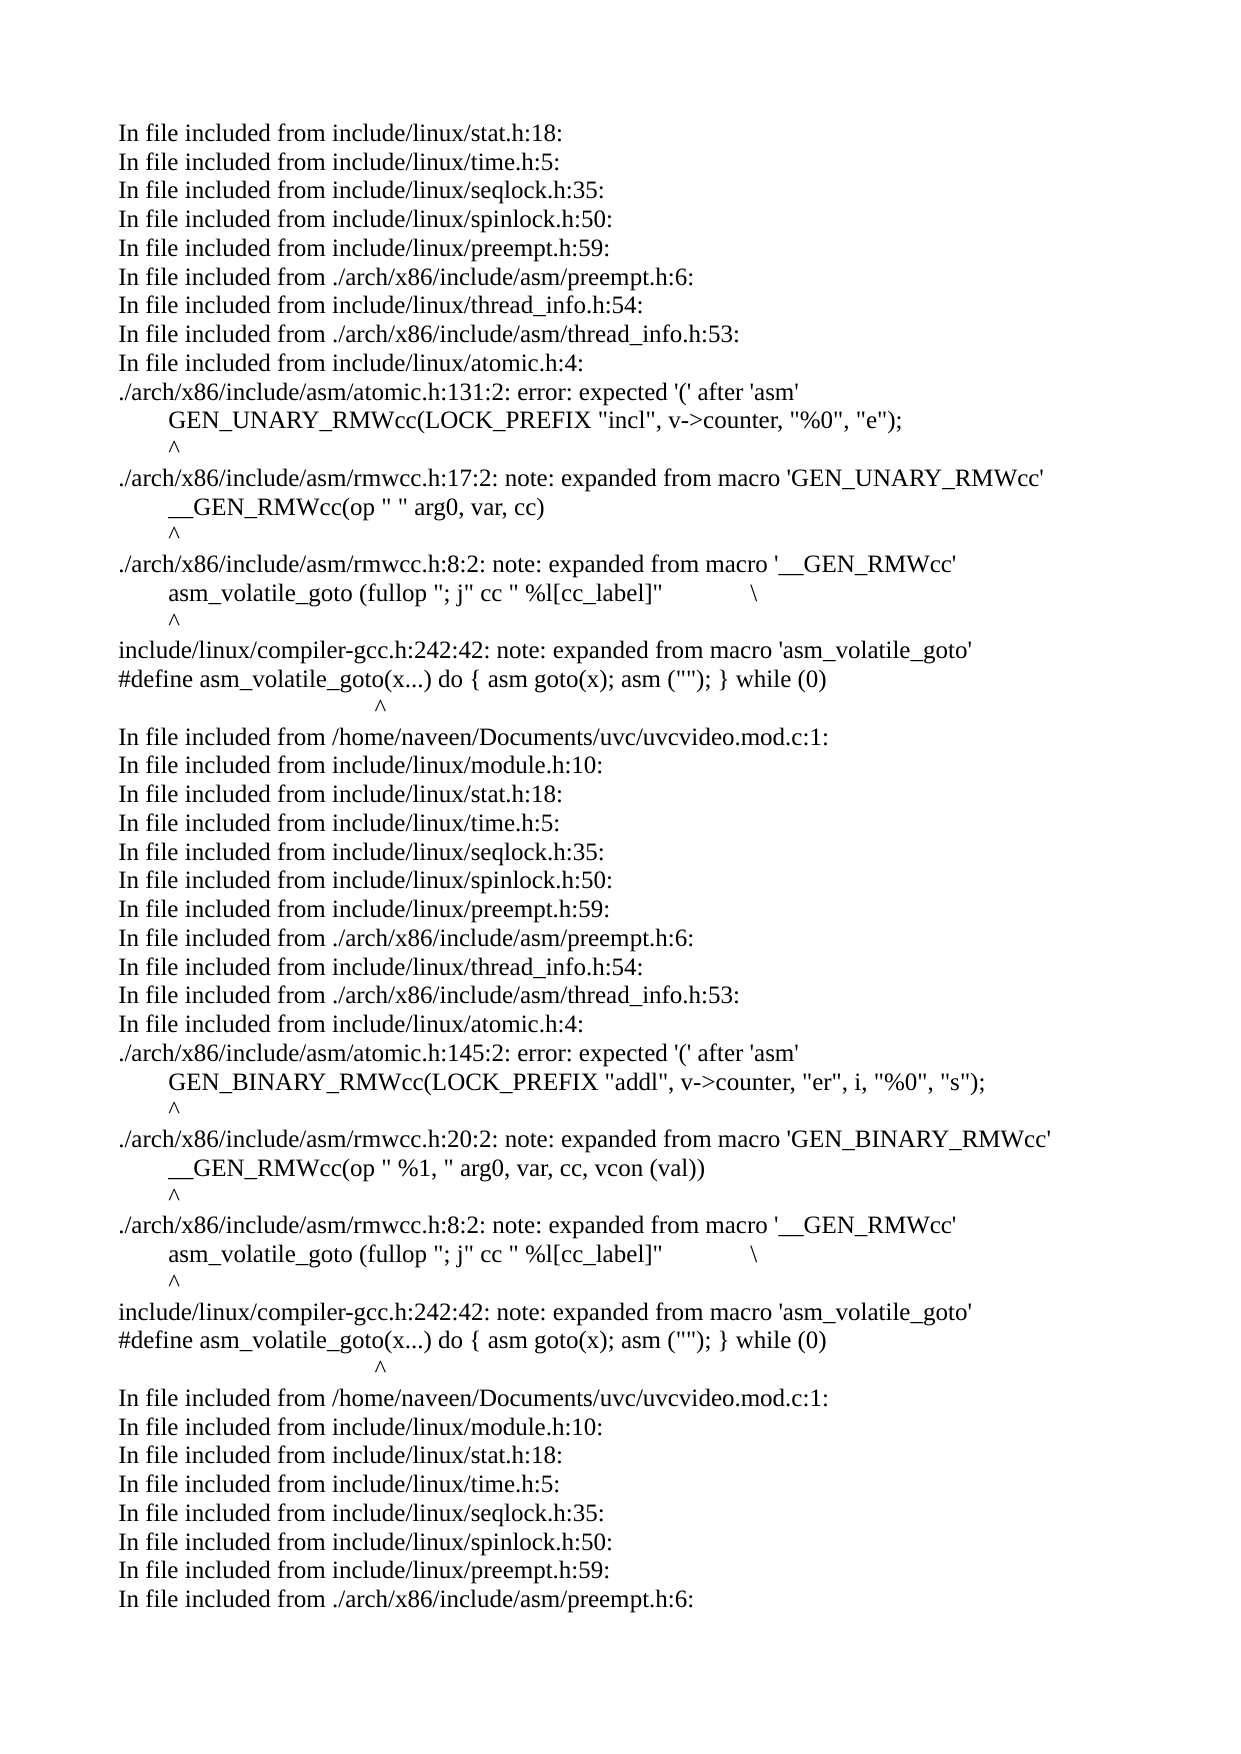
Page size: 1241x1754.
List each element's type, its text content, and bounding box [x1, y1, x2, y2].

text In file included from include/linux/thread_info.h:54: [118, 952, 1122, 981]
text ./arch/x86/include/asm/rmwcc.h:8:2: note: expanded from macro '__GEN_RMWcc' [118, 1211, 1122, 1239]
text In file included from /home/naveen/Documents/uvc/uvcvideo.mod.c:1: [118, 1383, 1122, 1412]
text In file included from include/linux/stat.h:18: [118, 779, 1122, 808]
text ./arch/x86/include/asm/rmwcc.h:8:2: note: expanded from macro '__GEN_RMWcc' [118, 549, 1122, 578]
text In file included from ./arch/x86/include/asm/thread_info.h:53: [118, 319, 1122, 348]
text GEN_UNARY_RMWcc(LOCK_PREFIX "incl", v->counter, "%0", "e"); [118, 406, 1122, 434]
text asm_volatile_goto (fullop "; j" cc " %l[cc_label]" \ [118, 1239, 1122, 1268]
text In file included from include/linux/module.h:10: [118, 751, 1122, 779]
text In file included from include/linux/time.h:5: [118, 147, 1122, 176]
text In file included from include/linux/seqlock.h:35: [118, 1498, 1122, 1527]
text In file included from include/linux/stat.h:18: [118, 1441, 1122, 1469]
text __GEN_RMWcc(op " " arg0, var, cc) [118, 492, 1122, 521]
text include/linux/compiler-gcc.h:242:42: note: expanded from macro 'asm_volatile_goto' [118, 636, 1122, 664]
text In file included from include/linux/atomic.h:4: [118, 1009, 1122, 1038]
text In file included from include/linux/atomic.h:4: [118, 348, 1122, 377]
text In file included from include/linux/preempt.h:59: [118, 1556, 1122, 1584]
text In file included from include/linux/spinlock.h:50: [118, 204, 1122, 233]
text In file included from include/linux/preempt.h:59: [118, 233, 1122, 262]
text ^ [118, 607, 1122, 636]
text In file included from include/linux/preempt.h:59: [118, 894, 1122, 923]
text ./arch/x86/include/asm/atomic.h:131:2: error: expected '(' after 'asm' [118, 377, 1122, 406]
text In file included from include/linux/seqlock.h:35: [118, 837, 1122, 866]
text In file included from ./arch/x86/include/asm/preempt.h:6: [118, 923, 1122, 952]
text ^ [118, 521, 1122, 549]
text ^ [118, 693, 1122, 722]
text In file included from include/linux/spinlock.h:50: [118, 866, 1122, 894]
text In file included from include/linux/time.h:5: [118, 808, 1122, 837]
text ^ [118, 1354, 1122, 1383]
text In file included from include/linux/stat.h:18: [118, 118, 1122, 147]
text In file included from include/linux/thread_info.h:54: [118, 291, 1122, 319]
text In file included from include/linux/time.h:5: [118, 1469, 1122, 1498]
text ^ [118, 1182, 1122, 1211]
text __GEN_RMWcc(op " %1, " arg0, var, cc, vcon (val)) [118, 1153, 1122, 1182]
text In file included from ./arch/x86/include/asm/preempt.h:6: [118, 1584, 1122, 1613]
text ^ [118, 1096, 1122, 1124]
text #define asm_volatile_goto(x...) do { asm goto(x); asm (""); } while (0) [118, 1326, 1122, 1354]
text In file included from ./arch/x86/include/asm/thread_info.h:53: [118, 981, 1122, 1009]
text ./arch/x86/include/asm/rmwcc.h:20:2: note: expanded from macro 'GEN_BINARY_RMWcc' [118, 1124, 1122, 1153]
text In file included from include/linux/seqlock.h:35: [118, 176, 1122, 204]
text include/linux/compiler-gcc.h:242:42: note: expanded from macro 'asm_volatile_goto' [118, 1297, 1122, 1326]
text GEN_BINARY_RMWcc(LOCK_PREFIX "addl", v->counter, "er", i, "%0", "s"); [118, 1067, 1122, 1096]
text ./arch/x86/include/asm/rmwcc.h:17:2: note: expanded from macro 'GEN_UNARY_RMWcc' [118, 463, 1122, 492]
text ^ [118, 1268, 1122, 1297]
text In file included from include/linux/module.h:10: [118, 1412, 1122, 1441]
text In file included from include/linux/spinlock.h:50: [118, 1527, 1122, 1556]
text asm_volatile_goto (fullop "; j" cc " %l[cc_label]" \ [118, 578, 1122, 607]
text #define asm_volatile_goto(x...) do { asm goto(x); asm (""); } while (0) [118, 664, 1122, 693]
text ./arch/x86/include/asm/atomic.h:145:2: error: expected '(' after 'asm' [118, 1038, 1122, 1067]
text In file included from ./arch/x86/include/asm/preempt.h:6: [118, 262, 1122, 291]
text ^ [118, 434, 1122, 463]
text In file included from /home/naveen/Documents/uvc/uvcvideo.mod.c:1: [118, 722, 1122, 751]
